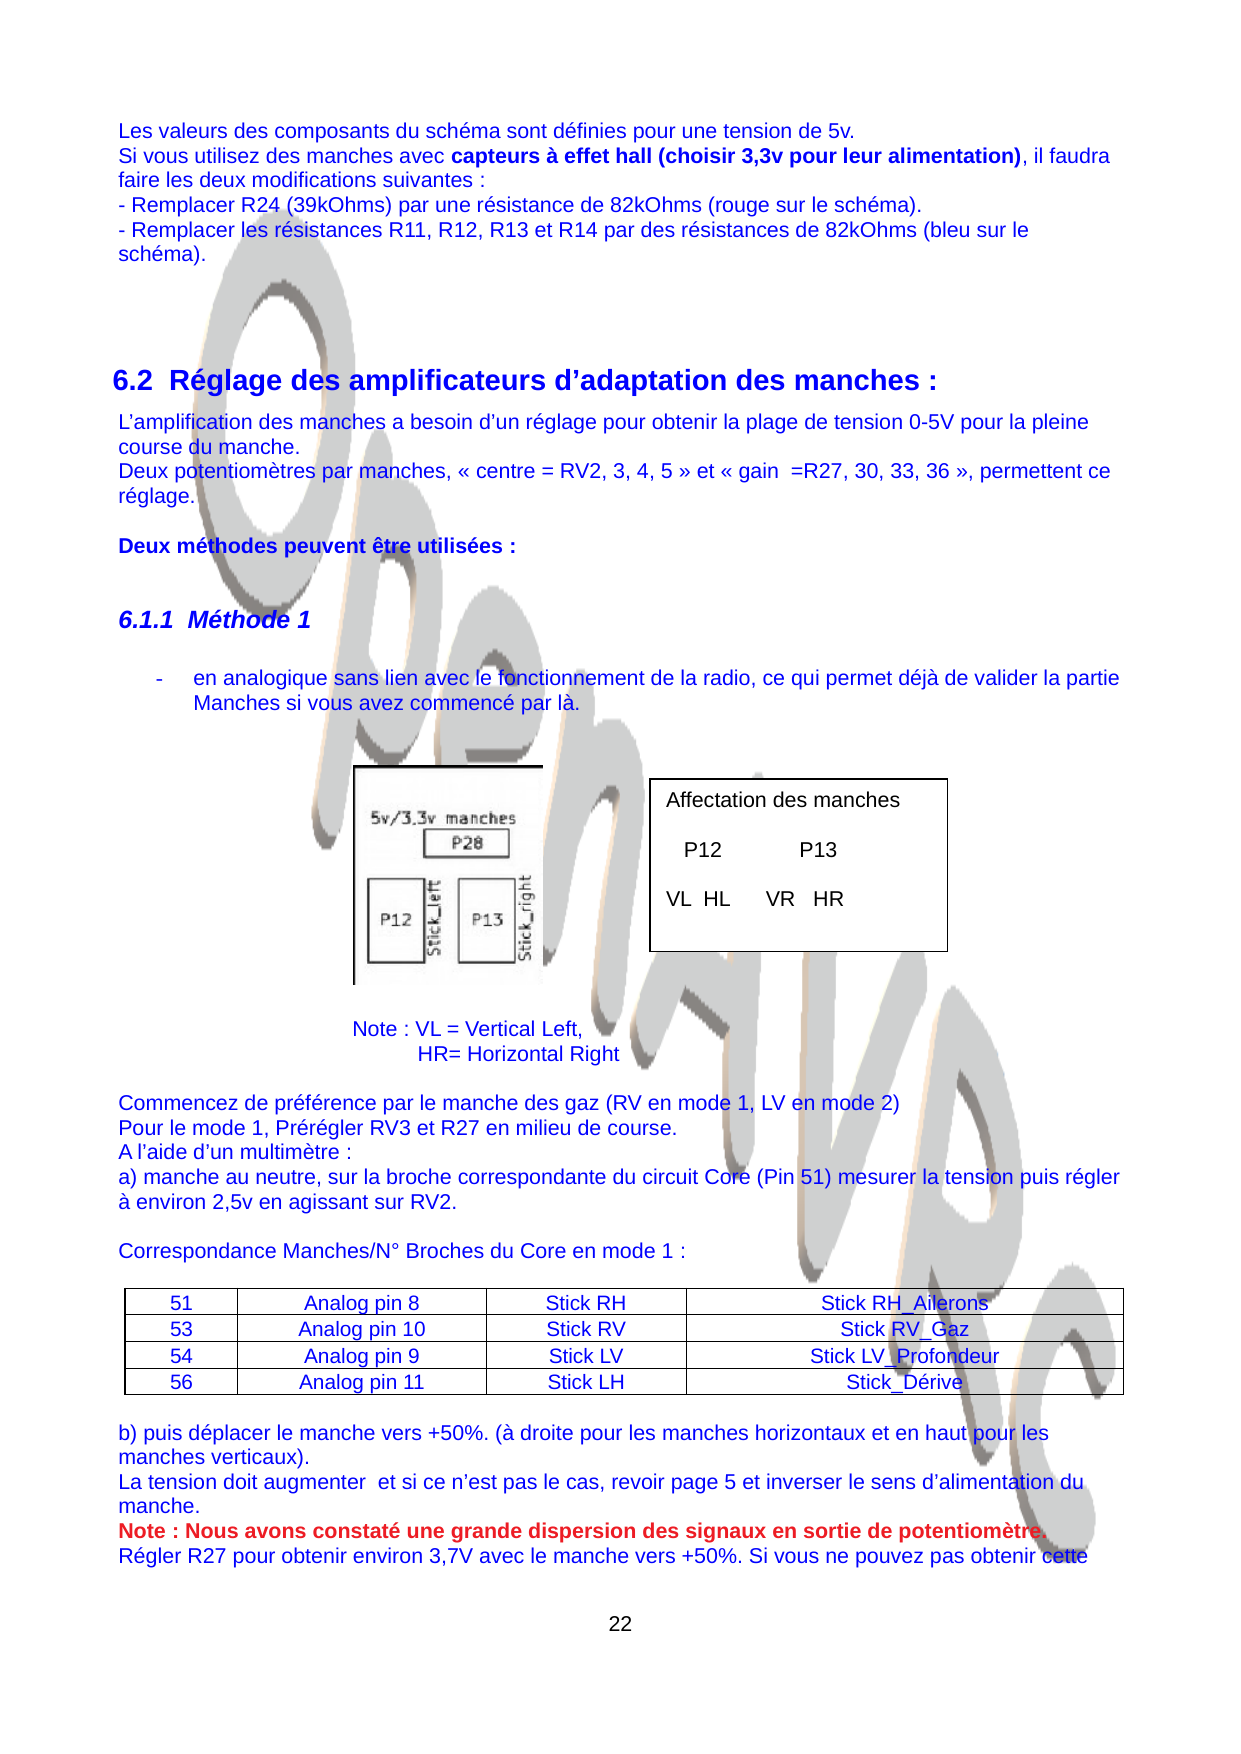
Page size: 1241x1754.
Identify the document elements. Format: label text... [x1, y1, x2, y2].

text Note : Nous avons constaté une grande dispersion des signaux en sortie de potentiomètre. [118, 1518, 1122, 1543]
text - Remplacer R24 (39kOhms) par une résistance de 82kOhms (rouge sur le schéma). [118, 192, 1122, 217]
table_cell Stick LV_Profondeur [687, 1342, 1123, 1367]
picture [118, 397, 1122, 409]
subtitle 6.2 Réglage des amplificateurs d’adaptation des manches : [112, 363, 1122, 397]
text La tension doit augmenter et si ce n’est pas le cas, revoir page 5 et inverser le sens d’alimentation du manche. [118, 1469, 1122, 1518]
table_cell 53 [126, 1315, 237, 1341]
table_cell Stick RV_Gaz [687, 1315, 1123, 1341]
text HR= Horizontal Right [305, 1041, 1122, 1066]
text Correspondance Manches/N° Broches du Core en mode 1 : [118, 1238, 1122, 1263]
table_cell Analog pin 11 [238, 1369, 486, 1394]
text Pour le mode 1, Prérégler RV3 et R27 en milieu de course. [118, 1115, 1122, 1139]
picture [118, 1214, 1122, 1238]
text Note : VL = Vertical Left, [305, 1016, 1122, 1041]
text a) manche au neutre, sur la broche correspondante du circuit Core (Pin 51) mesurer la tension puis régler à environ 2,5v en agissant sur RV2. [118, 1164, 1122, 1214]
picture [118, 266, 1122, 363]
picture [118, 1263, 1122, 1420]
text L’amplification des manches a besoin d’un réglage pour obtenir la plage de tension 0-5V pour la pleine course du manche. [118, 409, 1122, 459]
table_cell 54 [126, 1342, 237, 1367]
picture [118, 557, 1122, 605]
table_cell Stick RV [487, 1315, 686, 1341]
text Affectation des manches [666, 787, 932, 812]
text Deux potentiomètres par manches, « centre = RV2, 3, 4, 5 » et « gain =R27, 30, 33, 36 », permettent ce réglage. [118, 459, 1122, 508]
subtitle 6.1.1 Méthode 1 [118, 605, 1122, 634]
picture [118, 1568, 1122, 1636]
picture [118, 508, 1122, 533]
text Deux méthodes peuvent être utilisées : [118, 533, 1122, 557]
text b) puis déplacer le manche vers +50%. (à droite pour les manches horizontaux et en haut pour les manches verticaux). [118, 1420, 1122, 1469]
text - Remplacer les résistances R11, R12, R13 et R14 par des résistances de 82kOhms (bleu sur le schéma). [118, 217, 1122, 266]
table_header Stick RH_Ailerons [687, 1289, 1123, 1314]
table_cell Analog pin 9 [238, 1342, 486, 1367]
text VL HL VR HR [666, 886, 932, 911]
table_header Stick RH [487, 1289, 686, 1314]
list en analogique sans lien avec le fonctionnement de la radio, ce qui permet déjà de valider la partie Manches si vous avez commencé par là. [156, 665, 1122, 714]
table_cell Stick LH [487, 1369, 686, 1394]
table_header 51 [126, 1289, 237, 1314]
table_cell Stick LV [487, 1342, 686, 1367]
table_header Analog pin 8 [238, 1289, 486, 1314]
picture [118, 634, 1122, 1090]
text Les valeurs des composants du schéma sont définies pour une tension de 5v. [118, 118, 1122, 143]
text A l’aide d’un multimètre : [118, 1139, 1122, 1164]
table_cell Stick_Dérive [687, 1369, 1123, 1394]
text Commencez de préférence par le manche des gaz (RV en mode 1, LV en mode 2) [118, 1090, 1122, 1115]
text Régler R27 pour obtenir environ 3,7V avec le manche vers +50%. Si vous ne pouvez pas obtenir cette [118, 1543, 1122, 1568]
table_cell 56 [126, 1369, 237, 1394]
text P12 P13 [666, 837, 932, 861]
table_cell Analog pin 10 [238, 1315, 486, 1341]
text Si vous utilisez des manches avec capteurs à effet hall (choisir 3,3v pour leur alimentation), il faudra faire les deux modifications suivantes : [118, 143, 1122, 192]
